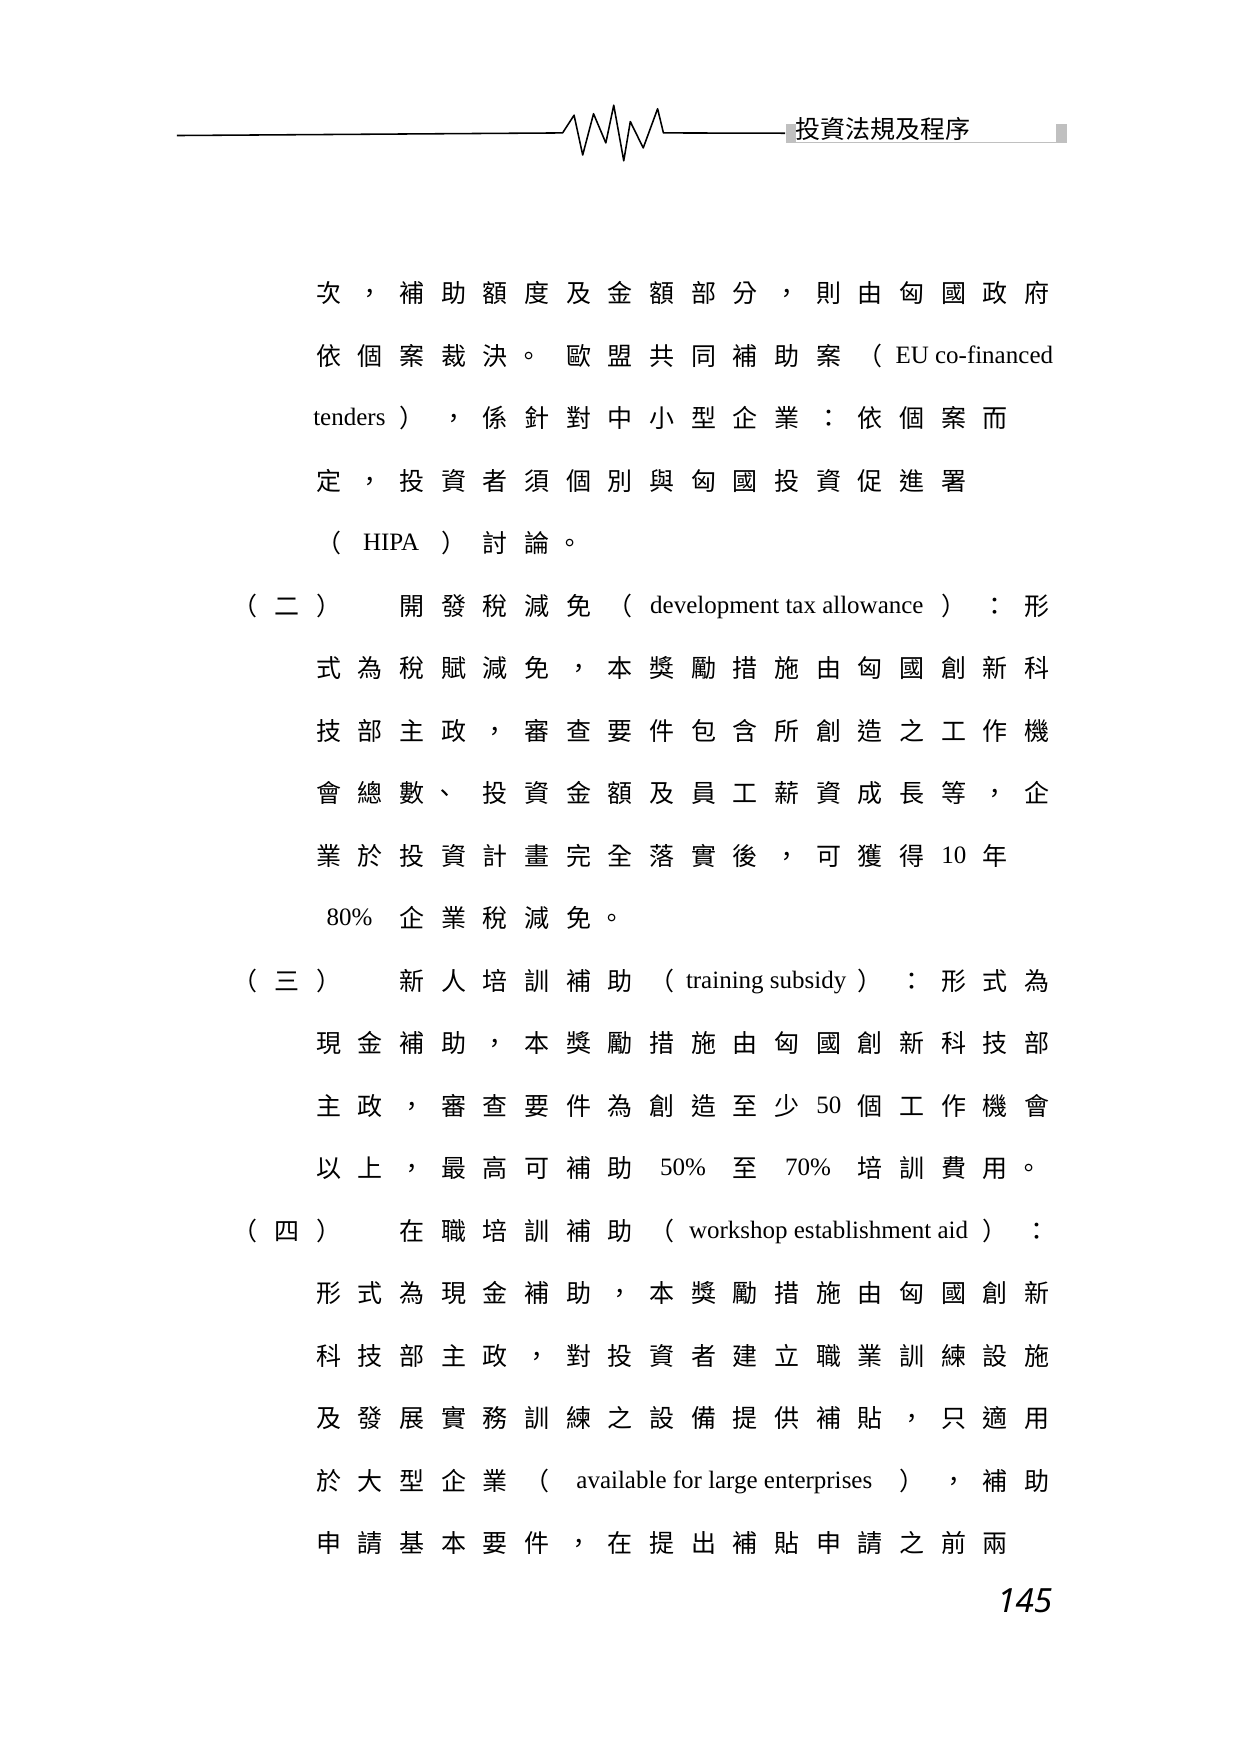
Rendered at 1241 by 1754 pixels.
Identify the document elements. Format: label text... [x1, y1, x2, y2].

text 次，補助額度及金額部分，則由匈國政府依個案裁決。歐盟共同補助案（EU co-financed tenders），係針對中小型企業：依個案而定，投資者須個別與匈國投資促進署（HIPA）討論。 [207, 250, 1058, 563]
text （二） 開發稅減免（development tax allowance）：形式為稅賦減免，本獎勵措施由匈國創新科技部主政，審查要件包含所創造之工作機會總數、投資金額及員工薪資成長等，企業於投資計畫完全落實後，可獲得10年80%企業稅減免。 [207, 563, 1058, 938]
text （三） 新人培訓補助（training subsidy）：形式為現金補助，本獎勵措施由匈國創新科技部主政，審查要件為創造至少50個工作機會以上，最高可補助50%至70%培訓費用。 [207, 938, 1058, 1188]
text （四） 在職培訓補助（workshop establishment aid）：形式為現金補助，本獎勵措施由匈國創新科技部主政，對投資者建立職業訓練設施及發展實務訓練之設備提供補貼，只適用於大型企業（available for large enterprises），補助申請基本要件，在提出補貼申請之前兩 [207, 1188, 1058, 1563]
